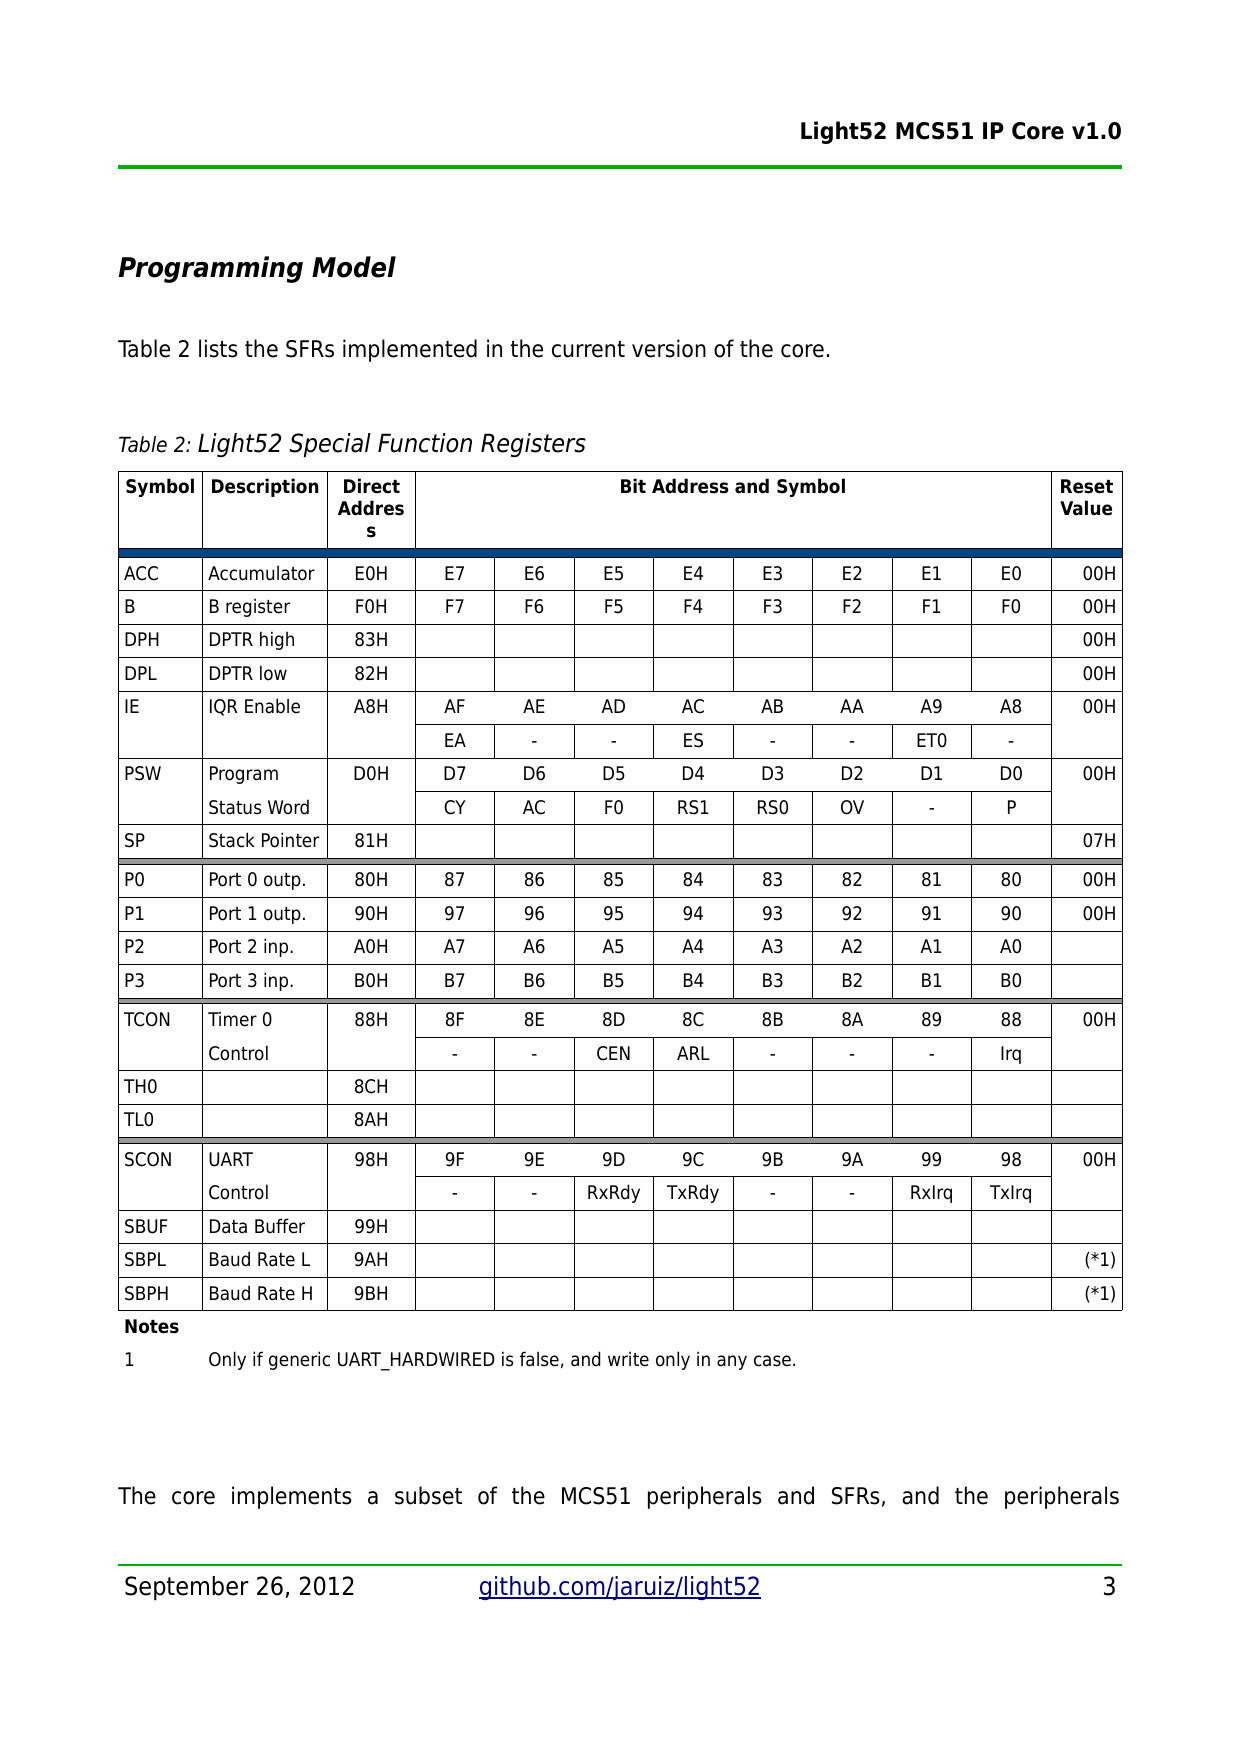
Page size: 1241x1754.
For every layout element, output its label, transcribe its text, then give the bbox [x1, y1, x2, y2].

table_cell D6 [494, 759, 574, 791]
table_cell SP [119, 825, 202, 858]
table_cell P [972, 792, 1051, 824]
table_cell [328, 791, 415, 824]
table_cell E1 [893, 558, 971, 590]
table_cell [972, 1105, 1051, 1137]
table_cell Accumulator [203, 558, 327, 590]
table_cell D4 [653, 759, 733, 791]
table_cell [575, 1211, 653, 1243]
table_cell [972, 658, 1051, 691]
table_cell D2 [812, 759, 892, 791]
table_cell B4 [654, 965, 733, 997]
table_cell AA [812, 692, 892, 724]
table_cell Data Buffer [203, 1211, 327, 1243]
table_cell [328, 724, 415, 757]
table_cell 81H [328, 825, 415, 858]
table_cell 8E [494, 1004, 574, 1037]
table_cell D0H [328, 759, 415, 791]
table_cell [495, 1244, 574, 1277]
table_cell AC [495, 792, 574, 824]
table_cell 94 [654, 898, 733, 931]
table_cell 80 [972, 865, 1051, 897]
table_cell CY [416, 792, 494, 824]
table_cell A5 [575, 932, 653, 964]
table_cell [734, 1105, 812, 1137]
table_cell DPL [119, 658, 202, 691]
table_cell Baud Rate L [203, 1244, 327, 1277]
table_header Description [203, 472, 327, 548]
table_cell [972, 825, 1051, 858]
table_cell 88 [971, 1004, 1051, 1037]
table_cell [813, 1105, 892, 1137]
table_cell [416, 825, 494, 858]
table_cell B1 [893, 965, 971, 997]
table_cell [119, 999, 1122, 1003]
text Table 2: Light52 Special Function Registers [118, 429, 1122, 458]
table_cell [893, 658, 971, 691]
table_cell Baud Rate H [203, 1278, 327, 1310]
table_cell 86 [495, 865, 574, 897]
table_cell [972, 1211, 1051, 1243]
table_cell A0H [328, 932, 415, 964]
table_cell B2 [813, 965, 892, 997]
table_cell [416, 1071, 494, 1104]
table_cell [893, 825, 971, 858]
table_cell [893, 1071, 971, 1104]
table_cell [416, 1211, 494, 1243]
table_cell [575, 1071, 653, 1104]
table_cell A7 [416, 932, 494, 964]
table_cell (*1) [1052, 1278, 1122, 1310]
table_cell 9D [574, 1144, 653, 1176]
table_cell F7 [416, 591, 494, 624]
table_cell ARL [654, 1038, 733, 1070]
table_cell [734, 1278, 812, 1310]
table_cell [1052, 1176, 1122, 1210]
table_cell [813, 658, 892, 691]
table_cell IE [119, 692, 202, 724]
table_cell OV [813, 792, 892, 824]
table_cell [972, 625, 1051, 657]
table_cell TxIrq [972, 1177, 1051, 1210]
table_cell [495, 1211, 574, 1243]
table_cell [893, 1244, 971, 1277]
table_header [203, 1311, 1122, 1344]
table_cell 00H [1052, 1004, 1122, 1037]
table_cell 00H [1052, 898, 1122, 931]
table_cell D7 [416, 759, 494, 791]
table_cell [416, 1105, 494, 1137]
table_cell Program [203, 759, 327, 791]
table_cell DPH [119, 625, 202, 657]
table_cell F0H [328, 591, 415, 624]
table_cell E7 [416, 558, 494, 590]
table_cell RxIrq [893, 1177, 971, 1210]
table_cell ACC [119, 558, 202, 590]
table_cell A0 [972, 932, 1051, 964]
table_cell [575, 658, 653, 691]
table_cell 00H [1052, 865, 1122, 897]
table_cell 83H [328, 625, 415, 657]
table_cell TH0 [119, 1071, 202, 1104]
table_cell F3 [734, 591, 812, 624]
table_cell 00H [1052, 1144, 1122, 1176]
table_cell Stack Pointer [203, 825, 327, 858]
table_cell F5 [575, 591, 653, 624]
table_cell 88H [328, 1004, 415, 1037]
table_cell [734, 1211, 812, 1243]
table_cell E6 [495, 558, 574, 590]
table_cell A1 [893, 932, 971, 964]
table_cell [734, 625, 812, 657]
table_cell 00H [1052, 591, 1122, 624]
table_cell [972, 1244, 1051, 1277]
table_cell [654, 1105, 733, 1137]
table_cell Irq [972, 1038, 1051, 1070]
table_cell E2 [813, 558, 892, 590]
table_cell [813, 1244, 892, 1277]
table_cell ES [654, 725, 733, 757]
table_cell AB [733, 692, 812, 724]
table_cell 85 [575, 865, 653, 897]
table_cell 98 [971, 1144, 1051, 1176]
table_cell PSW [119, 759, 202, 791]
table_cell - [734, 725, 812, 757]
table_cell 97 [416, 898, 494, 931]
table_cell [119, 724, 202, 757]
table_cell TxRdy [654, 1177, 733, 1210]
table_cell SCON [119, 1144, 202, 1176]
table_cell [654, 658, 733, 691]
table_cell AD [574, 692, 653, 724]
table_cell RxRdy [575, 1177, 653, 1210]
table_cell B7 [416, 965, 494, 997]
table_cell SBPH [119, 1278, 202, 1310]
table_cell TCON [119, 1004, 202, 1037]
table_cell A4 [654, 932, 733, 964]
table_cell 95 [575, 898, 653, 931]
table_cell Status Word [203, 791, 327, 824]
table_cell [734, 825, 812, 858]
table_cell [893, 1211, 971, 1243]
table_cell E0 [972, 558, 1051, 590]
table_cell 84 [654, 865, 733, 897]
table_cell [654, 1211, 733, 1243]
table_cell [416, 1244, 494, 1277]
table_cell EA [416, 725, 494, 757]
table_cell 83 [734, 865, 812, 897]
table_cell 87 [416, 865, 494, 897]
table_cell - [734, 1177, 812, 1210]
table_cell [203, 1071, 327, 1104]
table_cell 8C [653, 1004, 733, 1037]
table_cell [495, 1071, 574, 1104]
table_cell - [416, 1038, 494, 1070]
table_cell 9B [733, 1144, 812, 1176]
table_cell 8F [416, 1004, 494, 1037]
table_cell F2 [813, 591, 892, 624]
table_cell A9 [892, 692, 971, 724]
table_cell E3 [734, 558, 812, 590]
table_cell E0H [328, 558, 415, 590]
table_cell [119, 1138, 1122, 1143]
table_cell [734, 658, 812, 691]
table_cell IQR Enable [203, 692, 327, 724]
table_cell A8 [971, 692, 1051, 724]
table_cell F4 [654, 591, 733, 624]
table_cell Only if generic UART_HARDWIRED is false, and write only in any case. [203, 1344, 1122, 1377]
table_cell 9C [653, 1144, 733, 1176]
table_cell D0 [971, 759, 1051, 791]
table_cell 8CH [328, 1071, 415, 1104]
table_cell 99H [328, 1211, 415, 1243]
table_cell A6 [495, 932, 574, 964]
table_cell [1052, 1105, 1122, 1137]
table_cell [416, 625, 494, 657]
table_cell 00H [1052, 759, 1122, 791]
table_cell RS0 [734, 792, 812, 824]
table_cell E4 [654, 558, 733, 590]
table_cell [1052, 932, 1122, 964]
table_cell 82 [813, 865, 892, 897]
table_cell - [495, 725, 574, 757]
table_cell - [495, 1038, 574, 1070]
table_cell 93 [734, 898, 812, 931]
table_cell - [893, 1038, 971, 1070]
table_cell [654, 625, 733, 657]
table_cell SBUF [119, 1211, 202, 1243]
table_cell D1 [892, 759, 971, 791]
table_cell 9A [812, 1144, 892, 1176]
table_cell - [813, 1038, 892, 1070]
table_cell [328, 1037, 415, 1070]
table_header Direct Address [328, 472, 415, 548]
table_cell P0 [119, 865, 202, 897]
table_cell - [416, 1177, 494, 1210]
table_cell B6 [495, 965, 574, 997]
table_header Symbol [119, 472, 202, 548]
table_cell B3 [734, 965, 812, 997]
table_cell 81 [893, 865, 971, 897]
table_cell F0 [972, 591, 1051, 624]
table_cell [813, 1211, 892, 1243]
table_cell - [575, 725, 653, 757]
table_cell [119, 1037, 202, 1070]
table_cell [972, 1278, 1051, 1310]
table_cell DPTR high [203, 625, 327, 657]
table_cell 90 [972, 898, 1051, 931]
table_cell A8H [328, 692, 415, 724]
table_cell [119, 549, 1122, 557]
table_cell [1052, 1211, 1122, 1243]
table_cell 8B [733, 1004, 812, 1037]
table_cell AF [416, 692, 494, 724]
table_cell 80H [328, 865, 415, 897]
table_cell [1052, 791, 1122, 824]
table_cell - [813, 1177, 892, 1210]
table_cell [575, 825, 653, 858]
table_cell Control [203, 1176, 327, 1210]
table_cell Port 1 outp. [203, 898, 327, 931]
table_cell - [972, 725, 1051, 757]
table_cell - [813, 725, 892, 757]
table_cell A2 [813, 932, 892, 964]
table_cell [893, 1278, 971, 1310]
table_cell [1052, 1071, 1122, 1104]
subtitle Programming Model [118, 252, 1122, 284]
table_cell [1052, 965, 1122, 997]
table_cell F1 [893, 591, 971, 624]
table_cell Timer 0 [203, 1004, 327, 1037]
table_header Reset Value [1052, 472, 1122, 548]
table_cell F6 [495, 591, 574, 624]
table_cell UART [203, 1144, 327, 1176]
table_cell [119, 791, 202, 824]
table_cell 07H [1052, 825, 1122, 858]
table_cell P3 [119, 965, 202, 997]
table_cell [119, 859, 1122, 864]
table_cell [495, 625, 574, 657]
table_cell AC [653, 692, 733, 724]
table_cell Control [203, 1037, 327, 1070]
table_cell B5 [575, 965, 653, 997]
table_cell B [119, 591, 202, 624]
table_header Notes [118, 1311, 202, 1344]
table_cell [654, 1071, 733, 1104]
table_cell Port 0 outp. [203, 865, 327, 897]
table_cell RS1 [654, 792, 733, 824]
table_cell [495, 658, 574, 691]
table_cell [575, 1244, 653, 1277]
table_cell [575, 625, 653, 657]
table_cell [813, 1071, 892, 1104]
table_cell [654, 1244, 733, 1277]
table_cell [495, 1105, 574, 1137]
table_cell 9AH [328, 1244, 415, 1277]
table_header Bit Address and Symbol [416, 472, 1051, 548]
table_cell [654, 1278, 733, 1310]
table_cell Port 2 inp. [203, 932, 327, 964]
table_cell F0 [575, 792, 653, 824]
table_cell [813, 1278, 892, 1310]
table_cell SBPL [119, 1244, 202, 1277]
table_cell [575, 1105, 653, 1137]
table_cell [495, 825, 574, 858]
table_cell 96 [495, 898, 574, 931]
table_cell [203, 1105, 327, 1137]
table_cell 9BH [328, 1278, 415, 1310]
table_cell - [893, 792, 971, 824]
table_cell - [734, 1038, 812, 1070]
table_cell [416, 1278, 494, 1310]
table_cell [1052, 1037, 1122, 1070]
table_cell 00H [1052, 692, 1122, 724]
table_cell A3 [734, 932, 812, 964]
table_cell 9F [416, 1144, 494, 1176]
table_cell 99 [892, 1144, 971, 1176]
table_cell 82H [328, 658, 415, 691]
table_cell B0 [972, 965, 1051, 997]
table_cell [119, 1176, 202, 1210]
table_cell [813, 825, 892, 858]
table_cell D5 [574, 759, 653, 791]
table_cell [972, 1071, 1051, 1104]
table_cell 8D [574, 1004, 653, 1037]
table_cell 89 [892, 1004, 971, 1037]
table_cell B register [203, 591, 327, 624]
table_cell ET0 [893, 725, 971, 757]
table_cell [575, 1278, 653, 1310]
table_cell 9E [494, 1144, 574, 1176]
table_cell [893, 1105, 971, 1137]
table_cell B0H [328, 965, 415, 997]
table_cell [813, 625, 892, 657]
table_cell 8AH [328, 1105, 415, 1137]
table_cell 00H [1052, 625, 1122, 657]
table_cell [1052, 724, 1122, 757]
table_cell Port 3 inp. [203, 965, 327, 997]
table_cell [416, 658, 494, 691]
table_cell 8A [812, 1004, 892, 1037]
table_cell 90H [328, 898, 415, 931]
table_cell 00H [1052, 658, 1122, 691]
table_cell 92 [813, 898, 892, 931]
table_cell [893, 625, 971, 657]
text The core implements a subset of the MCS51 peripherals and SFRs, and the peripherals [118, 1483, 1122, 1509]
table_cell [734, 1244, 812, 1277]
table_cell TL0 [119, 1105, 202, 1137]
table_cell [654, 825, 733, 858]
table_cell [495, 1278, 574, 1310]
table_cell E5 [575, 558, 653, 590]
table_cell 1 [118, 1344, 202, 1377]
table_cell 91 [893, 898, 971, 931]
table_cell P2 [119, 932, 202, 964]
table_cell AE [494, 692, 574, 724]
table_cell P1 [119, 898, 202, 931]
table_cell 98H [328, 1144, 415, 1176]
table_cell CEN [575, 1038, 653, 1070]
text Table 2 lists the SFRs implemented in the current version of the core. [118, 336, 1122, 362]
table_cell 00H [1052, 558, 1122, 590]
table_cell D3 [733, 759, 812, 791]
table_cell [203, 724, 327, 757]
table_cell [734, 1071, 812, 1104]
table_cell - [495, 1177, 574, 1210]
table_cell [328, 1176, 415, 1210]
table_cell DPTR low [203, 658, 327, 691]
table_cell (*1) [1052, 1244, 1122, 1277]
